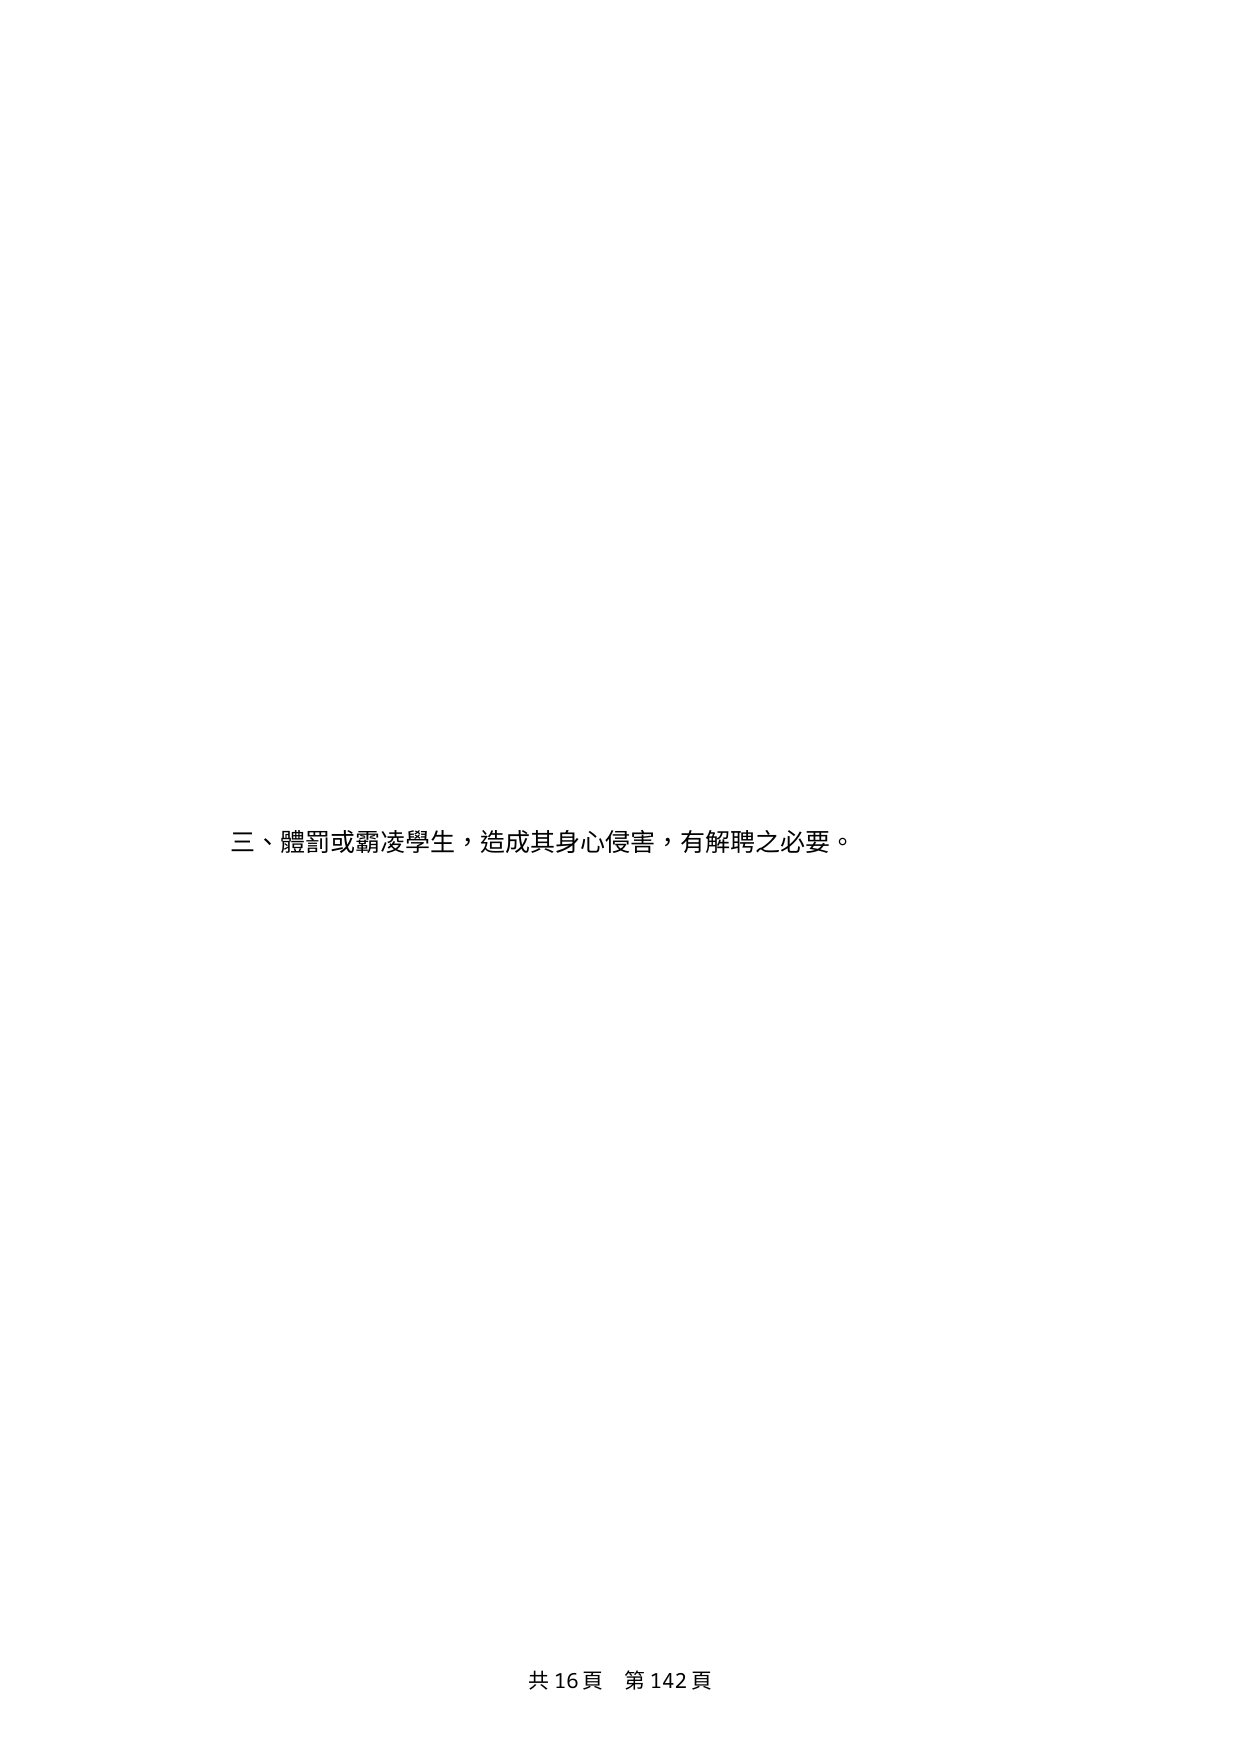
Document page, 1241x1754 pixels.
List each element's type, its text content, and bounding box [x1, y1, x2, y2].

text 三、體罰或霸凌學生，造成其身心侵害，有解聘之必要。 [230, 799, 1122, 862]
